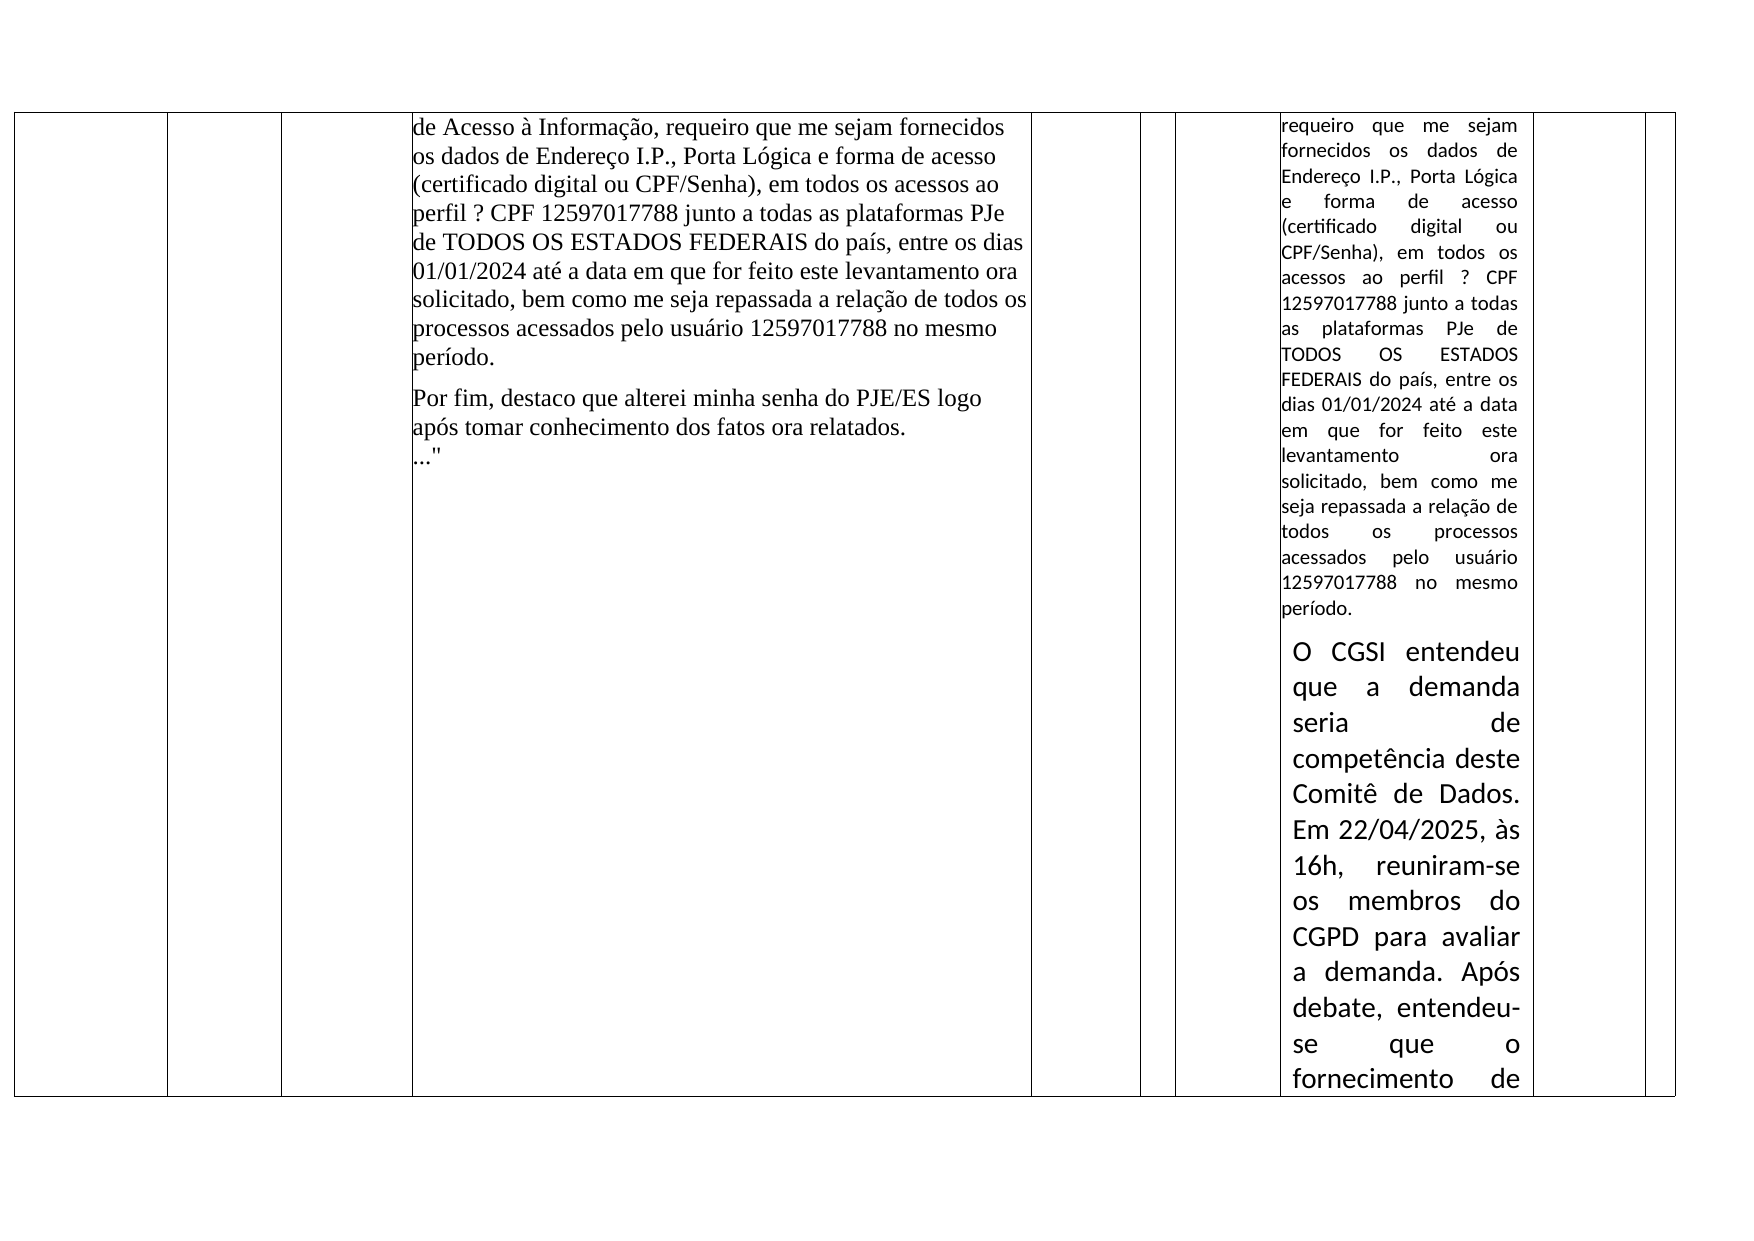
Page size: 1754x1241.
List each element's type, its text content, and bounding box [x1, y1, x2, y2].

table_cell [1534, 113, 1645, 1096]
table_cell requeiro que me sejam fornecidos os dados de Endereço I.P., Porta Lógica e forma de acesso (certificado digital ou CPF/Senha), em todos os acessos ao perfil ? CPF 12597017788 junto a todas as plataformas PJe de TODOS OS ESTADOS FEDERAIS do país, entre os dias 01/01/2024 até a data em que for feito este levantamento ora solicitado, bem como me seja repassada a relação de todos os processos acessados pelo usuário 12597017788 no mesmo período. O CGSI entendeu que a demanda seria de competência deste Comitê de Dados. Em 22/04/2025, às 16h, reuniram-se os membros do CGPD para avaliar a demanda. Após debate, entendeu-se que o fornecimento de [1281, 113, 1533, 1096]
table_cell [168, 113, 281, 1096]
table_cell [1176, 113, 1280, 1096]
table_cell de Acesso à Informação, requeiro que me sejam fornecidos os dados de Endereço I.P., Porta Lógica e forma de acesso (certificado digital ou CPF/Senha), em todos os acessos ao perfil ? CPF 12597017788 junto a todas as plataformas PJe de TODOS OS ESTADOS FEDERAIS do país, entre os dias 01/01/2024 até a data em que for feito este levantamento ora solicitado, bem como me seja repassada a relação de todos os processos acessados pelo usuário 12597017788 no mesmo período. Por fim, destaco que alterei minha senha do PJE/ES logo após tomar conhecimento dos fatos ora relatados. ..." [413, 113, 1031, 1096]
table_cell [1032, 113, 1140, 1096]
table_cell [1676, 112, 1745, 1096]
table_cell [1141, 113, 1175, 1096]
table_cell [15, 113, 167, 1096]
table_cell [1646, 113, 1675, 1096]
table_cell [282, 113, 412, 1096]
